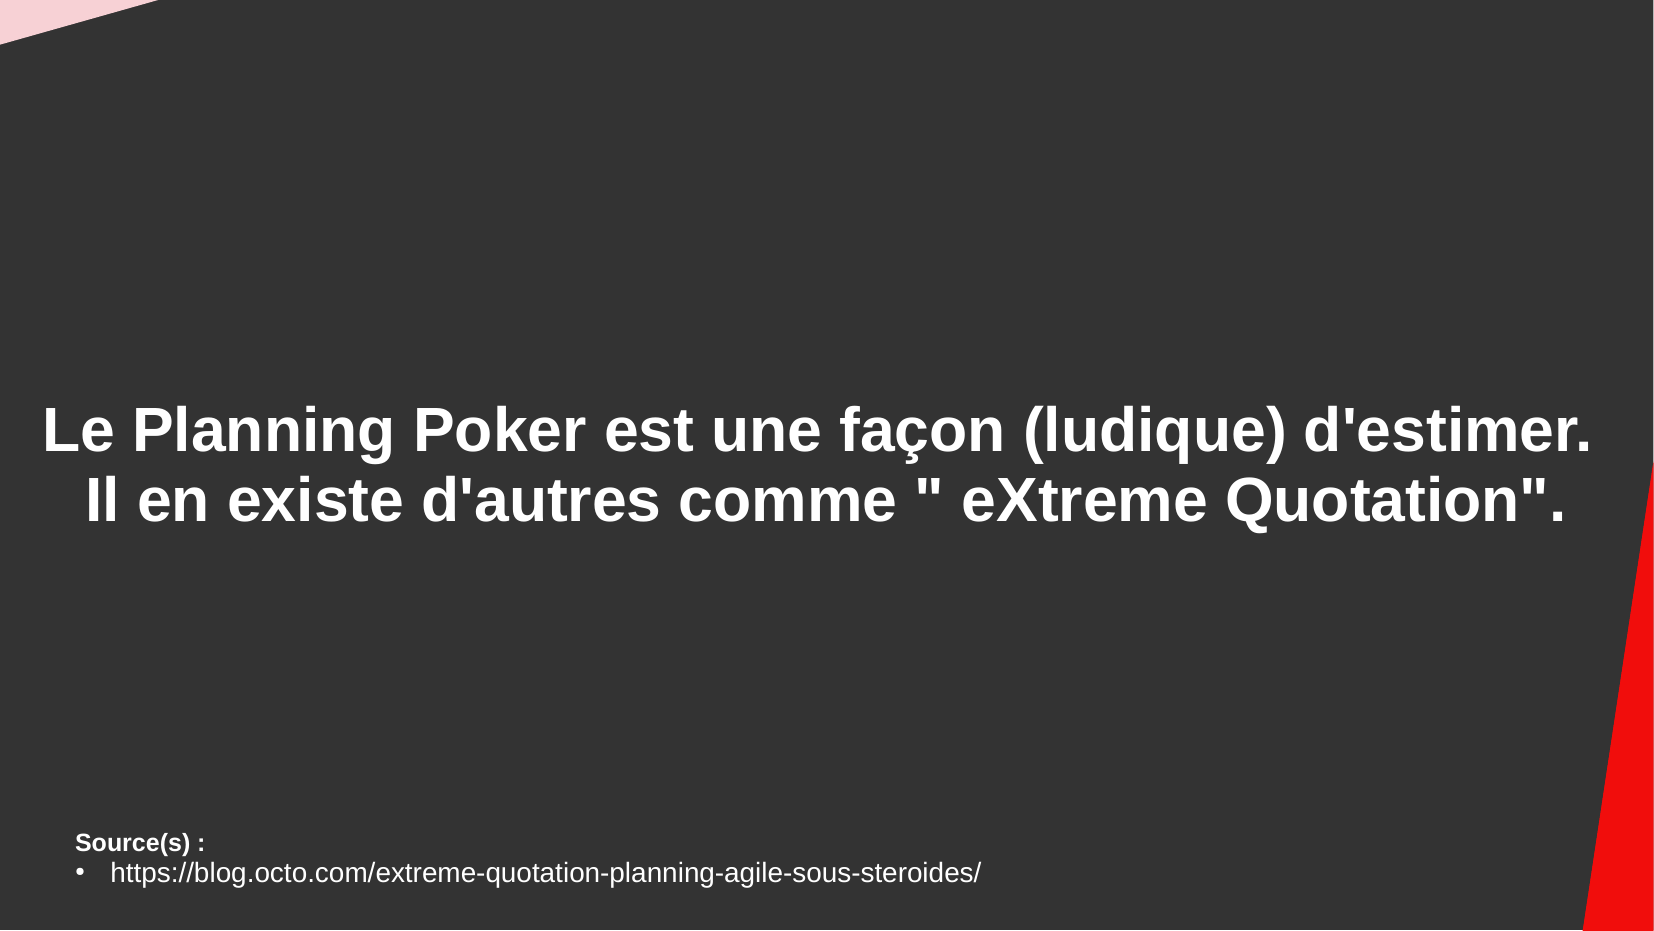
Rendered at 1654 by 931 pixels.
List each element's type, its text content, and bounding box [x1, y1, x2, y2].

text_box [0, 0, 159, 45]
title Le Planning Poker est une façon (ludique) d'estimer. Il en existe d'autres comme " eXtreme Quotation". [31, 352, 1622, 578]
text_box [1582, 458, 1654, 931]
text_box Source(s) : https://blog.octo.com/extreme-quotation-planning-agile-sous-steroides/ [60, 821, 1546, 921]
